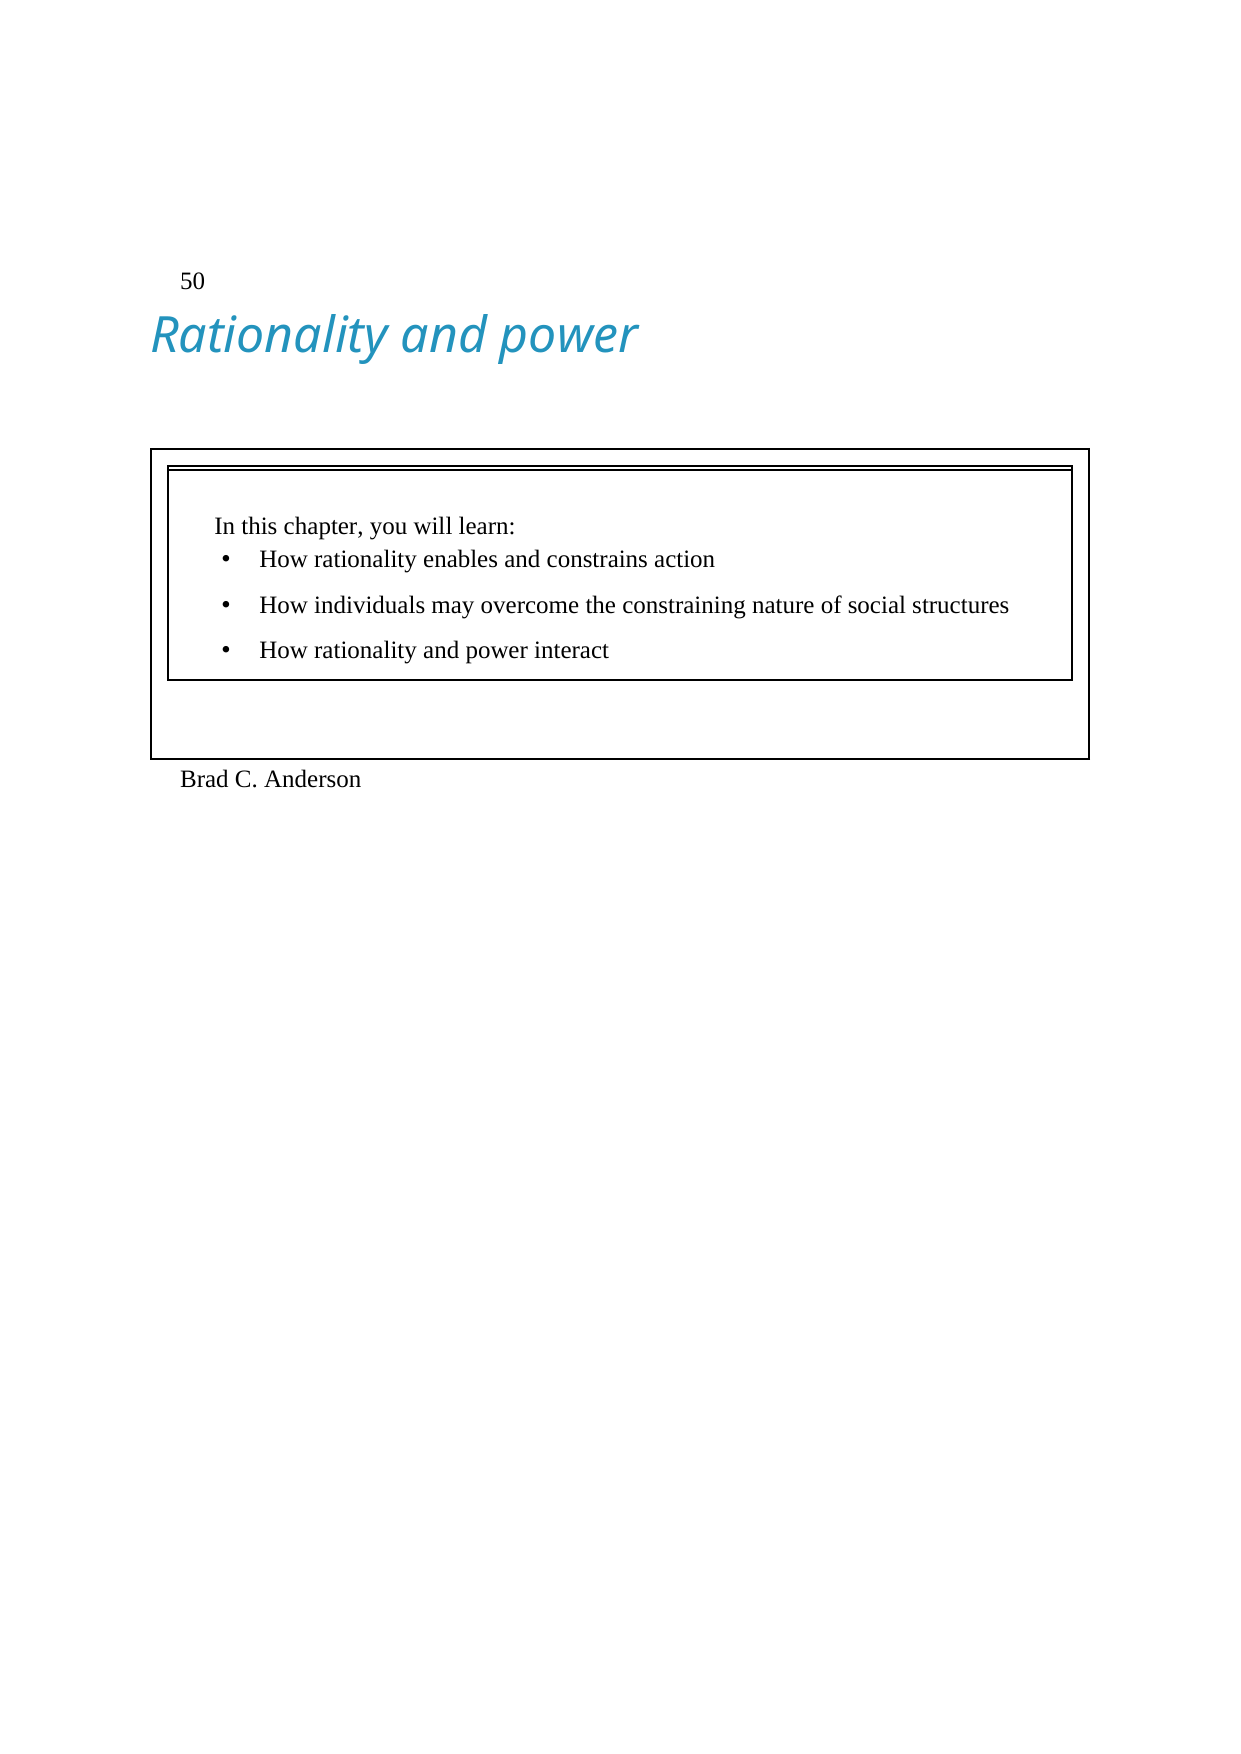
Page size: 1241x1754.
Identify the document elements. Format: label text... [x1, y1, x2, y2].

list How rationality enables and constrains action [222, 544, 1056, 573]
subtitle Rationality and power [150, 299, 1090, 367]
text Brad C. Anderson [150, 760, 1090, 793]
text [150, 415, 1090, 448]
text 50 [150, 266, 1090, 295]
list How rationality and power interact [222, 635, 1056, 664]
text In this chapter, you will learn: [184, 511, 1056, 540]
list How individuals may overcome the constraining nature of social structures [222, 590, 1056, 618]
